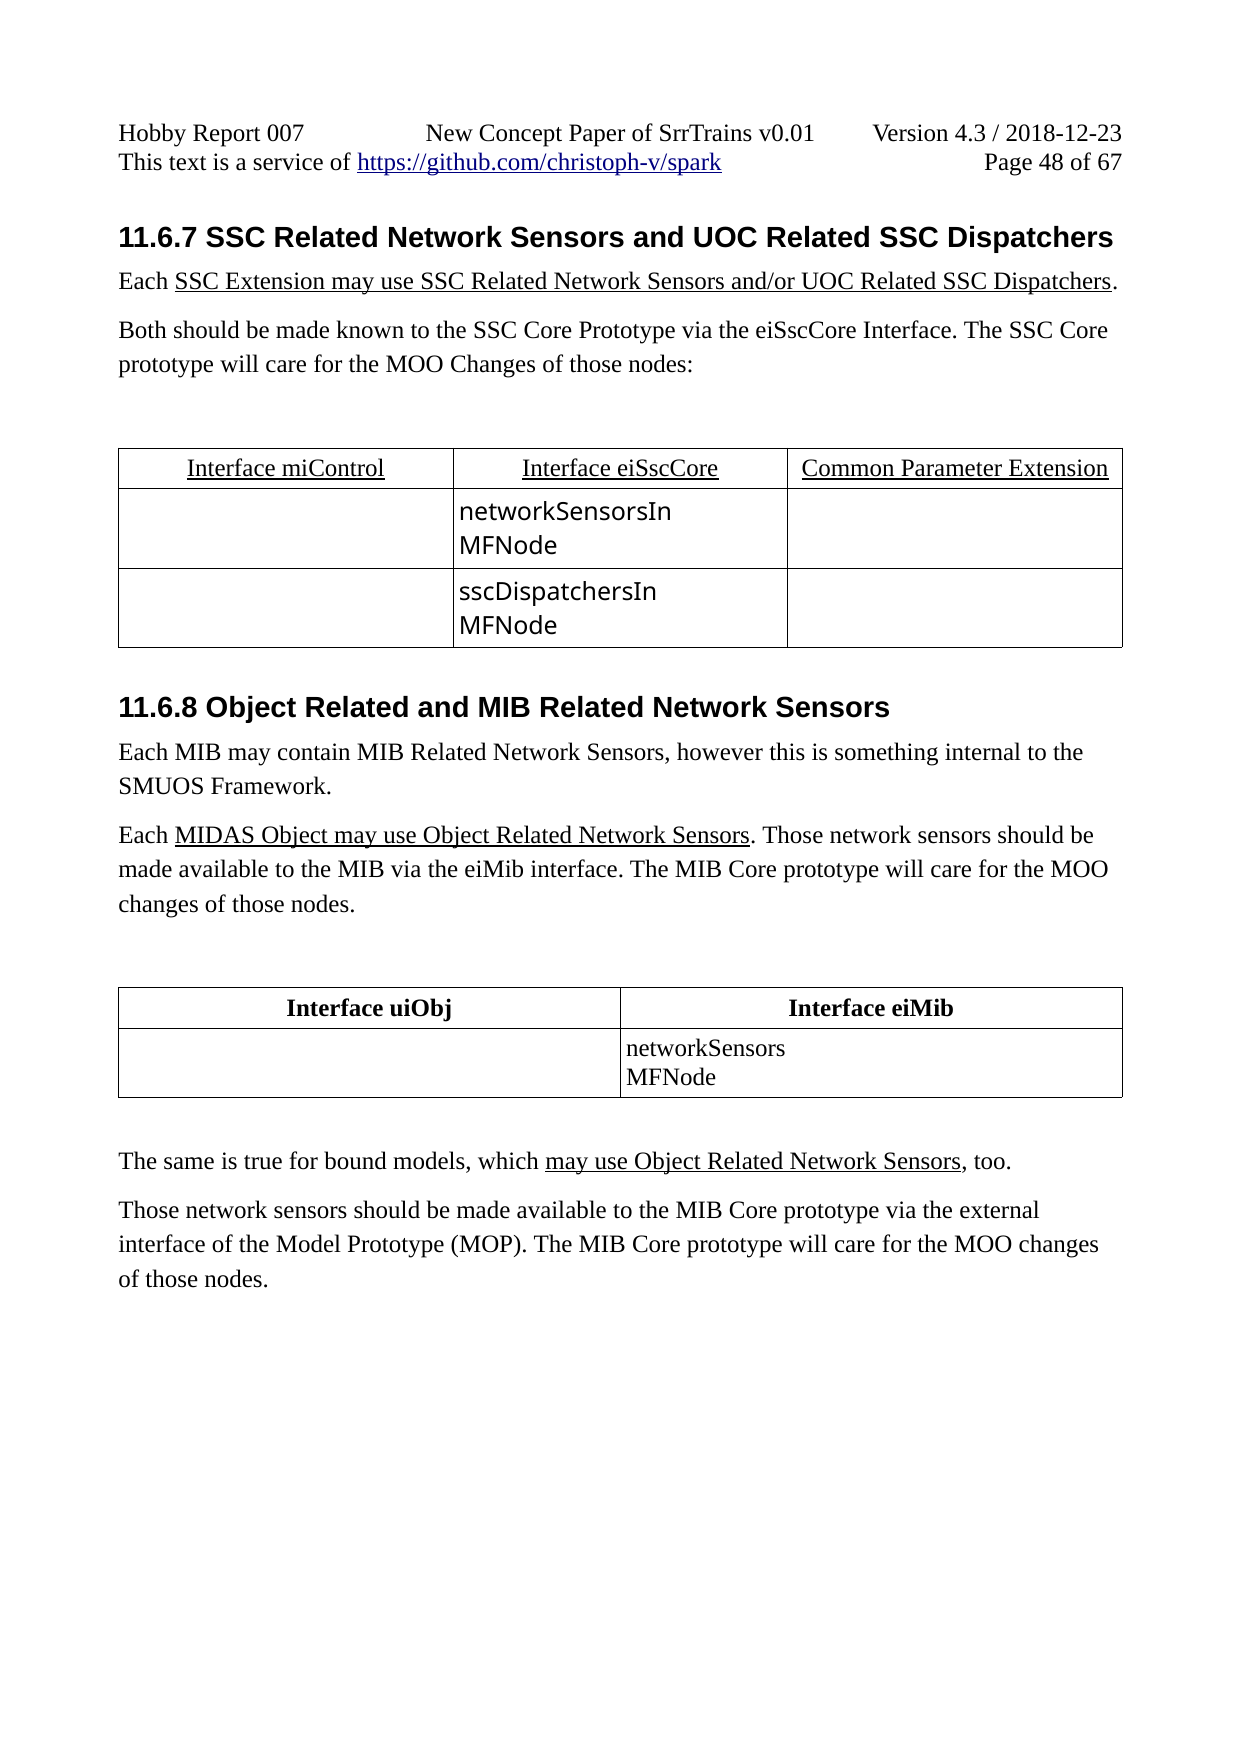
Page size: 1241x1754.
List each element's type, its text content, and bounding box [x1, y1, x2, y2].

table_header Interface miControl [119, 449, 453, 488]
text Both should be made known to the SSC Core Prototype via the eiSscCore Interface. The SSC Core prototype will care for the MOO Changes of those nodes: [118, 315, 1122, 378]
text The same is true for bound models, which may use Object Related Network Sensors, too. [118, 1146, 1122, 1174]
subtitle 11.6.8 Object Related and MIB Related Network Sensors [118, 691, 1122, 724]
table_header Interface eiMib [621, 988, 1122, 1027]
table_header Common Parameter Extension [788, 449, 1122, 488]
subtitle 11.6.7 SSC Related Network Sensors and UOC Related SSC Dispatchers [118, 220, 1122, 253]
text Each MIB may contain MIB Related Network Sensors, however this is something internal to the SMUOS Framework. [118, 737, 1122, 800]
text Each SSC Extension may use SSC Related Network Sensors and/or UOC Related SSC Dispatchers. [118, 266, 1122, 294]
table_header Interface uiObj [119, 988, 620, 1027]
text Those network sensors should be made available to the MIB Core prototype via the external interface of the Model Prototype (MOP). The MIB Core prototype will care for the MOO changes of those nodes. [118, 1195, 1122, 1292]
table_cell [788, 489, 1122, 567]
table_cell [119, 489, 453, 567]
table_cell sscDispatchersIn MFNode [454, 569, 787, 647]
table_cell [788, 569, 1122, 647]
table_cell [119, 569, 453, 647]
table_header Interface eiSscCore [454, 449, 787, 488]
table_cell [119, 1029, 620, 1097]
table_cell networkSensorsIn MFNode [454, 489, 787, 567]
table_cell networkSensors MFNode [621, 1029, 1122, 1097]
text Each MIDAS Object may use Object Related Network Sensors. Those network sensors should be made available to the MIB via the eiMib interface. The MIB Core prototype will care for the MOO changes of those nodes. [118, 820, 1122, 918]
